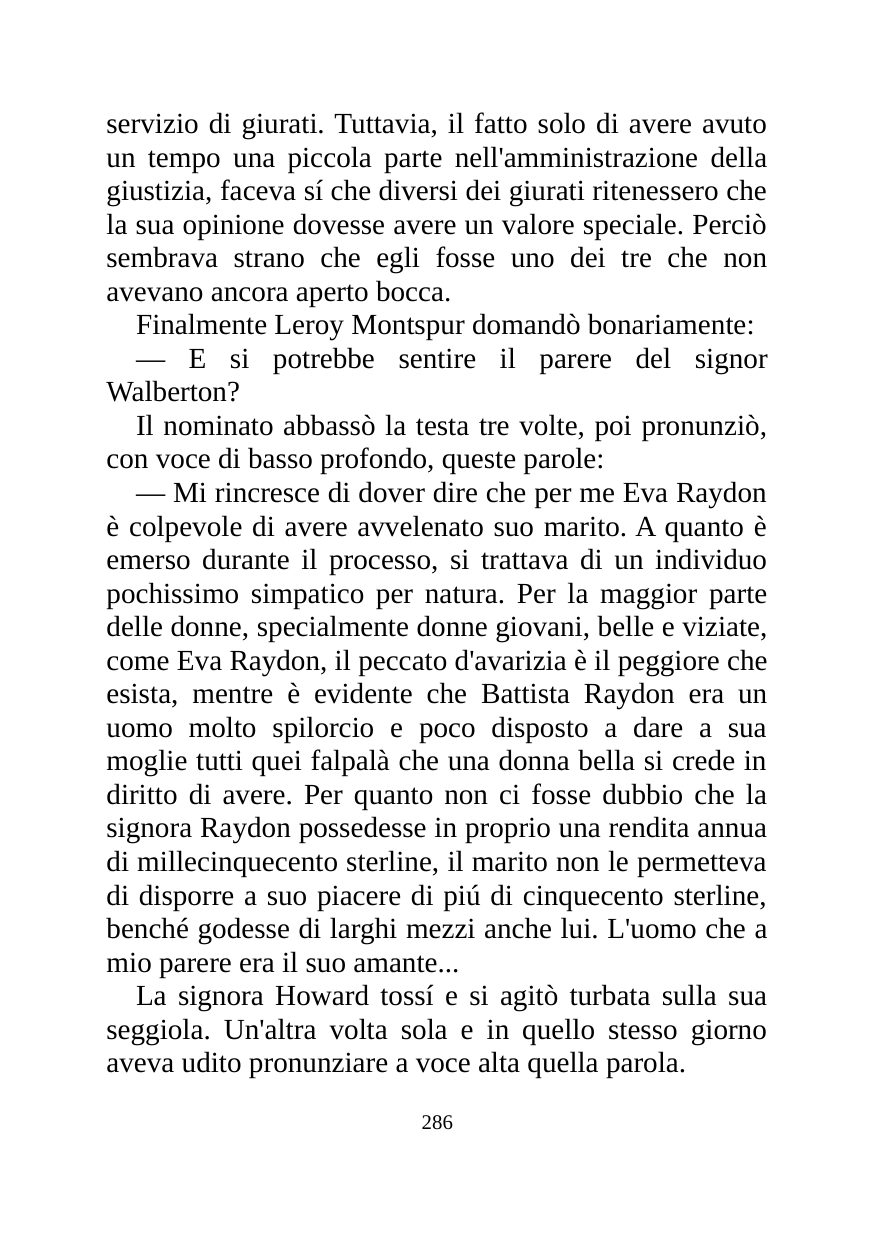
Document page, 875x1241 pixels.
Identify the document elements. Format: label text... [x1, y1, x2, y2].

text Finalmente Leroy Montspur domandò bonariamente: [106, 307, 768, 341]
text servizio di giurati. Tuttavia, il fatto solo di avere avuto un tempo una piccola parte nell'amministrazione della giustizia, faceva sí che diversi dei giurati ritenessero che la sua opinione dovesse avere un valore speciale. Perciò sembrava strano che egli fosse uno dei tre che non avevano ancora aperto bocca. [106, 106, 768, 307]
text Il nominato abbassò la testa tre volte, poi pronunziò, con voce di basso profondo, queste parole: [106, 408, 768, 475]
text — Mi rincresce di dover dire che per me Eva Raydon è colpevole di avere avvelenato suo marito. A quanto è emerso durante il processo, si trattava di un individuo pochissimo simpatico per natura. Per la maggior parte delle donne, specialmente donne giovani, belle e viziate, come Eva Raydon, il peccato d'avarizia è il peggiore che esista, mentre è evidente che Battista Raydon era un uomo molto spilorcio e poco disposto a dare a sua moglie tutti quei falpalà che una donna bella si crede in diritto di avere. Per quanto non ci fosse dubbio che la signora Raydon possedesse in proprio una rendita annua di millecinquecento sterline, il marito non le permetteva di disporre a suo piacere di piú di cinquecento sterline, benché godesse di larghi mezzi anche lui. L'uomo che a mio parere era il suo amante... [106, 475, 768, 978]
text La signora Howard tossí e si agitò turbata sulla sua seggiola. Un'altra volta sola e in quello stesso giorno aveva udito pronunziare a voce alta quella parola. [106, 978, 768, 1079]
text — E si potrebbe sentire il parere del signor Walberton? [106, 341, 768, 408]
